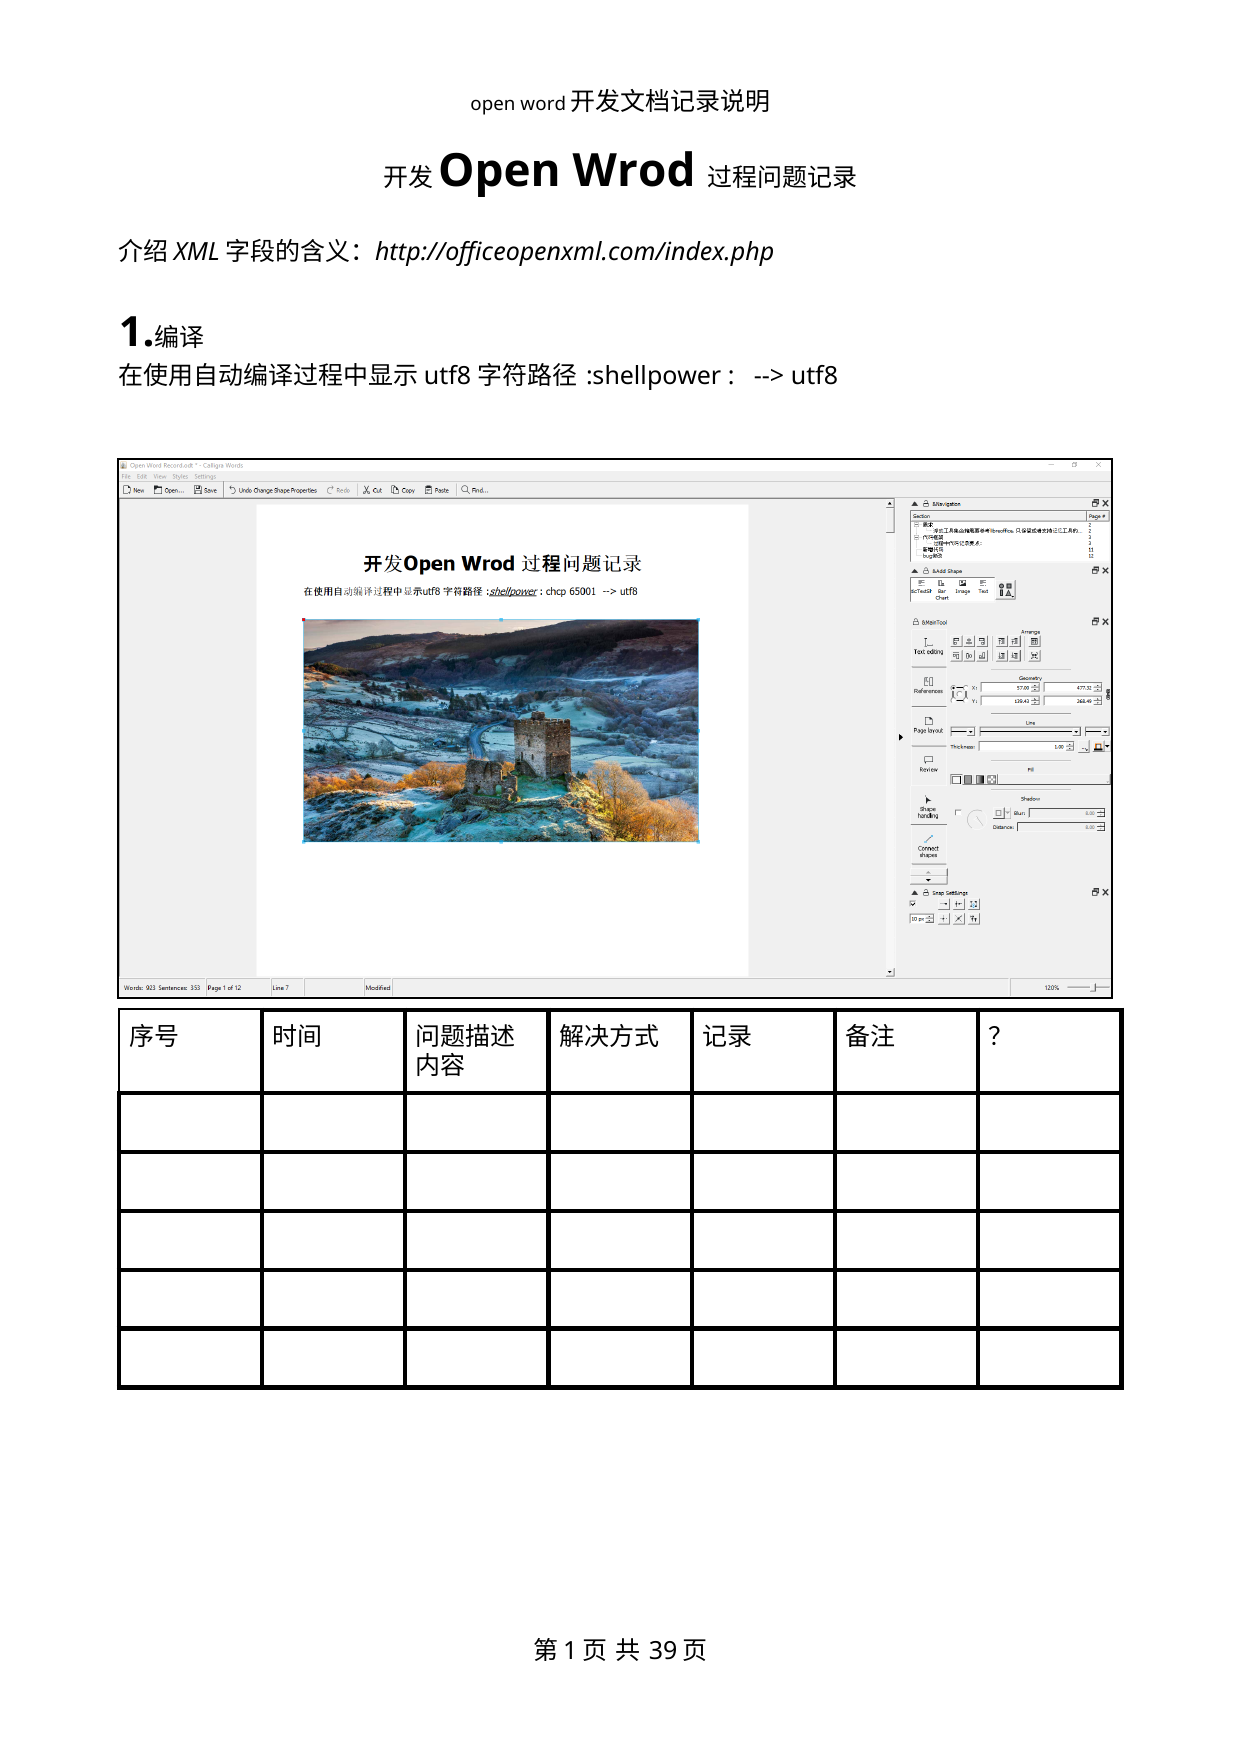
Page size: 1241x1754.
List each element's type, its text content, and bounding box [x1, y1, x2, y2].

table_cell [407, 1154, 546, 1208]
table_cell [694, 1154, 833, 1208]
table_cell [551, 1331, 690, 1385]
table_cell [407, 1331, 546, 1385]
table_cell [121, 1272, 260, 1326]
table_cell [551, 1095, 690, 1149]
table_cell [551, 1272, 690, 1326]
table_cell [980, 1272, 1119, 1326]
picture [119, 460, 1111, 997]
table_header 问题描述内容 [407, 1012, 546, 1091]
table_cell [121, 1154, 260, 1208]
subtitle 编译 [119, 302, 1121, 358]
table_cell [264, 1095, 403, 1149]
table_header 解决方式 [551, 1012, 690, 1091]
table_header 记录 [694, 1012, 833, 1091]
table_header ？ [980, 1012, 1119, 1091]
table_cell [551, 1154, 690, 1208]
table_cell [407, 1272, 546, 1326]
table_cell [121, 1331, 260, 1385]
table_cell [264, 1154, 403, 1208]
table_cell [121, 1213, 260, 1267]
table_cell [264, 1213, 403, 1267]
table_header 时间 [264, 1012, 403, 1091]
title 开发Open Wrod 过程问题记录 [119, 137, 1121, 200]
text 在使用自动编译过程中显示utf8 字符路径 :shellpower : --> utf8 [119, 358, 1121, 392]
table_cell [694, 1272, 833, 1326]
table_cell [837, 1213, 976, 1267]
table_cell [837, 1154, 976, 1208]
table_cell [694, 1331, 833, 1385]
table_cell [980, 1154, 1119, 1208]
table_cell [407, 1095, 546, 1149]
table_cell [264, 1331, 403, 1385]
table_cell [121, 1095, 260, 1149]
table_cell [980, 1213, 1119, 1267]
table_cell [837, 1272, 976, 1326]
table_cell [694, 1095, 833, 1149]
table_cell [264, 1272, 403, 1326]
table_cell [837, 1095, 976, 1149]
table_header 序号 [120, 1010, 260, 1091]
table_cell [694, 1213, 833, 1267]
table_cell [980, 1331, 1119, 1385]
table_header 备注 [837, 1012, 976, 1091]
text 介绍XML字段的含义：http://officeopenxml.com/index.php [119, 234, 1121, 268]
table_cell [980, 1095, 1119, 1149]
table_cell [837, 1331, 976, 1385]
table_cell [407, 1213, 546, 1267]
table_cell [551, 1213, 690, 1267]
